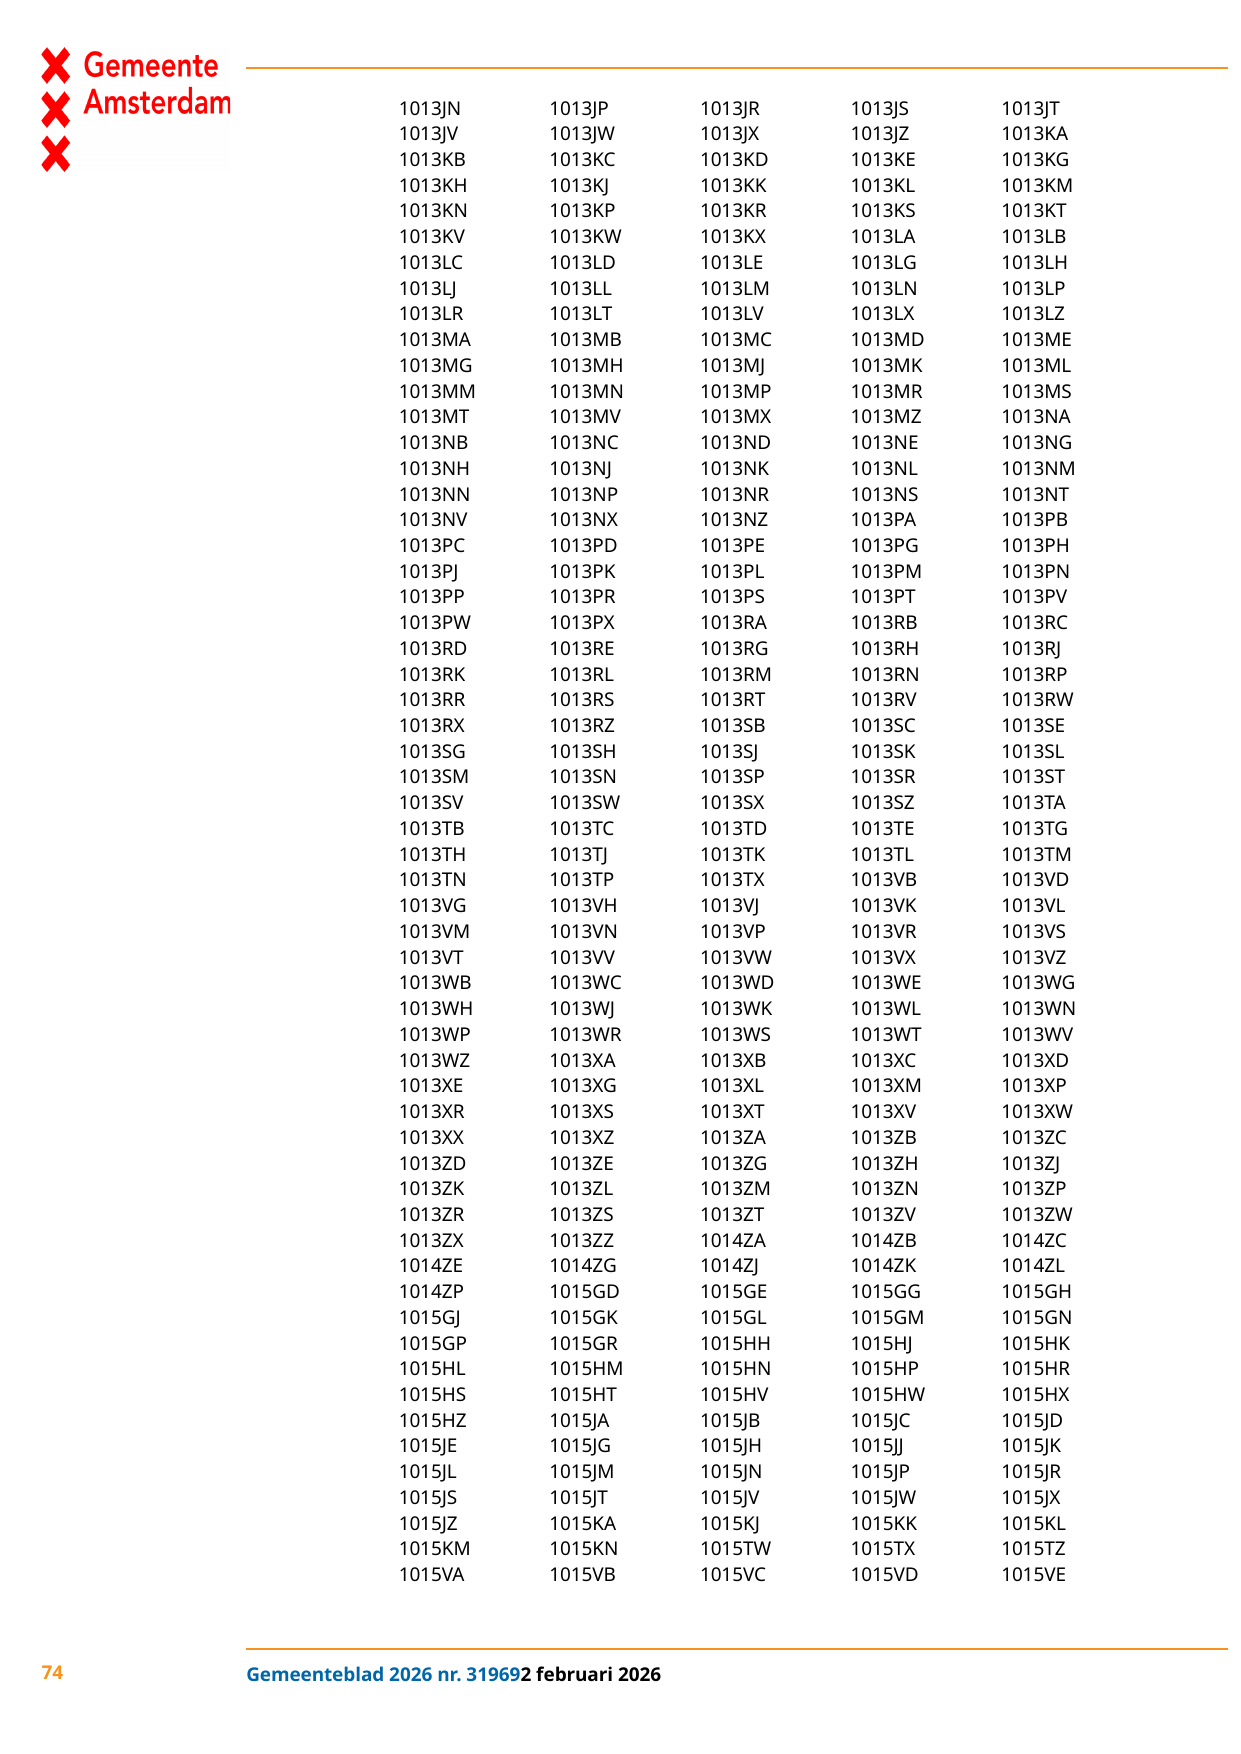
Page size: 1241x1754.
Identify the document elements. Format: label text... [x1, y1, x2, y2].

table_cell 1013TN [399, 867, 549, 892]
table_cell 1013NK [700, 455, 850, 481]
table_cell 1013XV [850, 1098, 1001, 1124]
table_cell 1013XS [549, 1098, 700, 1124]
table_cell 1013KS [850, 198, 1001, 223]
table_cell 1013LB [1001, 224, 1152, 249]
table_cell 1013RA [700, 609, 850, 635]
table_cell 1015TW [700, 1536, 850, 1561]
table_cell 1013TX [700, 867, 850, 892]
table_cell [248, 764, 398, 789]
table_cell 1013WZ [399, 1047, 549, 1072]
table_cell 1013KT [1001, 198, 1152, 223]
table_cell [248, 687, 398, 712]
table_cell [248, 1536, 398, 1561]
table_cell 1015JD [1001, 1407, 1152, 1433]
table_cell 1013WR [549, 1021, 700, 1047]
table_cell 1013SH [549, 738, 700, 764]
table_cell [248, 918, 398, 944]
table_cell 1013SR [850, 764, 1001, 789]
table_cell [248, 944, 398, 969]
table_cell 1013JV [399, 121, 549, 146]
table_cell 1013VP [700, 918, 850, 944]
table_cell 1013TK [700, 841, 850, 867]
table_cell [248, 1150, 398, 1175]
table_cell 1015TX [850, 1536, 1001, 1561]
table_cell 1015GP [399, 1330, 549, 1356]
table_cell 1013RC [1001, 609, 1152, 635]
table_cell [248, 1459, 398, 1484]
table_cell [248, 1253, 398, 1278]
table_cell 1015HW [850, 1381, 1001, 1407]
table_cell [248, 249, 398, 275]
table_cell 1013PG [850, 532, 1001, 558]
table_cell 1013RV [850, 687, 1001, 712]
table_cell 1015JT [549, 1484, 700, 1510]
table_cell [248, 1407, 398, 1433]
table_cell 1013XD [1001, 1047, 1152, 1072]
table_cell 1015HN [700, 1356, 850, 1381]
table_cell 1013SL [1001, 738, 1152, 764]
table_cell 1013PV [1001, 584, 1152, 609]
table_cell 1013ZP [1001, 1175, 1152, 1201]
table_cell 1013LD [549, 249, 700, 275]
table_cell 1014ZG [549, 1253, 700, 1278]
table_cell 1013XE [399, 1073, 549, 1098]
table_cell [248, 1356, 398, 1381]
table_cell 1013ZG [700, 1150, 850, 1175]
table_cell 1015HL [399, 1356, 549, 1381]
table_cell 1013RR [399, 687, 549, 712]
table_cell 1015GM [850, 1304, 1001, 1330]
table_cell [248, 378, 398, 403]
table_cell 1013SC [850, 712, 1001, 738]
table_cell [248, 995, 398, 1021]
table_cell [248, 867, 398, 892]
table_cell 1013RK [399, 661, 549, 687]
table_cell 1013MS [1001, 378, 1152, 403]
table_cell 1013TP [549, 867, 700, 892]
table_cell 1013PX [549, 609, 700, 635]
table_cell [248, 1098, 398, 1124]
table_cell 1015JS [399, 1484, 549, 1510]
table_cell 1013RD [399, 635, 549, 661]
table_cell 1013TH [399, 841, 549, 867]
table_cell [248, 661, 398, 687]
table_cell 1015JB [700, 1407, 850, 1433]
table_cell 1013TB [399, 815, 549, 841]
table_cell [248, 301, 398, 326]
table_cell 1015KN [549, 1536, 700, 1561]
table_cell 1013ZC [1001, 1124, 1152, 1150]
table_cell 1015JP [850, 1459, 1001, 1484]
table_cell 1013JW [549, 121, 700, 146]
table_cell [248, 584, 398, 609]
table_cell 1013PD [549, 532, 700, 558]
table_cell 1013ZD [399, 1150, 549, 1175]
table_cell 1015JN [700, 1459, 850, 1484]
table_cell 1013ND [700, 429, 850, 455]
table_cell 1015GG [850, 1278, 1001, 1304]
table_cell [248, 352, 398, 378]
table_cell 1015VC [700, 1561, 850, 1587]
table_cell 1013NP [549, 481, 700, 506]
table_cell 1014ZL [1001, 1253, 1152, 1278]
table_cell 1013KJ [549, 172, 700, 198]
table_cell 1015HP [850, 1356, 1001, 1381]
table_cell 1013RN [850, 661, 1001, 687]
table_cell 1013JR [700, 95, 850, 121]
table_cell 1013TE [850, 815, 1001, 841]
table_cell 1015KA [549, 1510, 700, 1536]
table_cell 1015KJ [700, 1510, 850, 1536]
table_cell [248, 172, 398, 198]
table_cell 1013VH [549, 893, 700, 918]
table_cell 1015GD [549, 1278, 700, 1304]
table_cell 1013WL [850, 995, 1001, 1021]
table_cell 1013ST [1001, 764, 1152, 789]
table_cell 1013LT [549, 301, 700, 326]
table_cell [248, 146, 398, 172]
table_cell 1013PP [399, 584, 549, 609]
table_cell 1013SV [399, 790, 549, 815]
table_cell 1014ZE [399, 1253, 549, 1278]
table_cell 1013SJ [700, 738, 850, 764]
table_cell 1013MA [399, 326, 549, 352]
table_cell 1013SM [399, 764, 549, 789]
table_cell 1015JH [700, 1433, 850, 1458]
table_cell 1015JL [399, 1459, 549, 1484]
table_cell 1013KC [549, 146, 700, 172]
table_cell [248, 532, 398, 558]
table_cell 1013TC [549, 815, 700, 841]
table_cell 1013LJ [399, 275, 549, 301]
table_cell 1013VJ [700, 893, 850, 918]
table_cell 1013LH [1001, 249, 1152, 275]
table_cell 1014ZP [399, 1278, 549, 1304]
table_cell 1015HR [1001, 1356, 1152, 1381]
table_cell [248, 506, 398, 532]
table_cell 1015JC [850, 1407, 1001, 1433]
table_cell 1013VR [850, 918, 1001, 944]
table_cell 1013JT [1001, 95, 1152, 121]
table_cell [248, 1201, 398, 1227]
table_cell 1013WT [850, 1021, 1001, 1047]
table_cell 1013SG [399, 738, 549, 764]
table_cell 1013WH [399, 995, 549, 1021]
table_cell 1015JE [399, 1433, 549, 1458]
table_cell 1013MH [549, 352, 700, 378]
table_cell 1013VX [850, 944, 1001, 969]
table_cell [248, 95, 398, 121]
table_cell 1013XB [700, 1047, 850, 1072]
table_cell 1015JX [1001, 1484, 1152, 1510]
table_cell 1015JR [1001, 1459, 1152, 1484]
table_cell 1013SN [549, 764, 700, 789]
table_cell 1013SZ [850, 790, 1001, 815]
table_cell 1013PA [850, 506, 1001, 532]
table_cell 1015KM [399, 1536, 549, 1561]
table_cell 1013NA [1001, 404, 1152, 429]
table_cell 1013ZW [1001, 1201, 1152, 1227]
table_cell 1013LM [700, 275, 850, 301]
table_cell 1013MJ [700, 352, 850, 378]
table_cell 1013KW [549, 224, 700, 249]
table_cell [248, 1175, 398, 1201]
table_cell 1013VW [700, 944, 850, 969]
table_cell 1013SW [549, 790, 700, 815]
table_cell 1013KA [1001, 121, 1152, 146]
table_cell 1013LE [700, 249, 850, 275]
table_cell [248, 1227, 398, 1253]
table_cell 1013VK [850, 893, 1001, 918]
table_cell 1013WC [549, 970, 700, 995]
table_cell 1013WK [700, 995, 850, 1021]
table_cell 1013PK [549, 558, 700, 584]
table_cell 1013WN [1001, 995, 1152, 1021]
table_cell 1013VT [399, 944, 549, 969]
table_cell 1013RL [549, 661, 700, 687]
table_cell 1014ZK [850, 1253, 1001, 1278]
table_cell 1013VS [1001, 918, 1152, 944]
table_cell 1013JX [700, 121, 850, 146]
table_cell 1013SP [700, 764, 850, 789]
table_cell [248, 1304, 398, 1330]
table_cell 1015KK [850, 1510, 1001, 1536]
table_cell 1013MC [700, 326, 850, 352]
table_cell 1013TG [1001, 815, 1152, 841]
table_cell 1015GJ [399, 1304, 549, 1330]
table_cell 1013MK [850, 352, 1001, 378]
table_cell 1013TD [700, 815, 850, 841]
table_cell 1013LZ [1001, 301, 1152, 326]
table_cell 1013PR [549, 584, 700, 609]
table_cell 1013LP [1001, 275, 1152, 301]
table_cell 1013VM [399, 918, 549, 944]
table_cell 1013LC [399, 249, 549, 275]
table_cell [248, 429, 398, 455]
table_cell 1013ZH [850, 1150, 1001, 1175]
table_cell 1014ZB [850, 1227, 1001, 1253]
table_cell 1013ZV [850, 1201, 1001, 1227]
table_cell 1013VL [1001, 893, 1152, 918]
table_cell 1013RE [549, 635, 700, 661]
table_cell [248, 1381, 398, 1407]
table_cell 1013MM [399, 378, 549, 403]
table_cell 1013JN [399, 95, 549, 121]
table_cell 1013ZT [700, 1201, 850, 1227]
table_cell 1015VB [549, 1561, 700, 1587]
table_cell 1013XA [549, 1047, 700, 1072]
table_cell [248, 455, 398, 481]
table_cell 1013NX [549, 506, 700, 532]
table_cell 1013VN [549, 918, 700, 944]
table_cell 1013RB [850, 609, 1001, 635]
table_cell 1013MZ [850, 404, 1001, 429]
table_cell 1013LV [700, 301, 850, 326]
table_cell 1013JS [850, 95, 1001, 121]
table_cell 1013PJ [399, 558, 549, 584]
table_cell 1013KH [399, 172, 549, 198]
table_cell [248, 970, 398, 995]
table_cell 1015JA [549, 1407, 700, 1433]
table_cell 1013NC [549, 429, 700, 455]
table_cell 1013XG [549, 1073, 700, 1098]
table_cell 1013KR [700, 198, 850, 223]
table_cell 1013PB [1001, 506, 1152, 532]
table_cell 1013ZL [549, 1175, 700, 1201]
table_cell 1015VA [399, 1561, 549, 1587]
table_cell 1013ZR [399, 1201, 549, 1227]
table_cell 1013SK [850, 738, 1001, 764]
table_cell [248, 121, 398, 146]
table_cell 1013WP [399, 1021, 549, 1047]
table_cell 1013WB [399, 970, 549, 995]
table_cell 1013XL [700, 1073, 850, 1098]
table_cell 1013MB [549, 326, 700, 352]
table_cell 1013KD [700, 146, 850, 172]
table_cell 1013RZ [549, 712, 700, 738]
table_cell 1013MT [399, 404, 549, 429]
table_cell [248, 635, 398, 661]
table_cell 1013VB [850, 867, 1001, 892]
table_cell 1015HJ [850, 1330, 1001, 1356]
table_cell 1013JZ [850, 121, 1001, 146]
table_cell [248, 712, 398, 738]
table_cell 1013XR [399, 1098, 549, 1124]
table_cell 1015GE [700, 1278, 850, 1304]
table_cell 1013KE [850, 146, 1001, 172]
table_cell [248, 275, 398, 301]
table_cell 1013PN [1001, 558, 1152, 584]
table_cell 1013KV [399, 224, 549, 249]
table_cell 1013RH [850, 635, 1001, 661]
table_cell 1013MN [549, 378, 700, 403]
table_cell 1013XC [850, 1047, 1001, 1072]
table_cell 1013RJ [1001, 635, 1152, 661]
table_cell 1013KM [1001, 172, 1152, 198]
table_cell 1015HX [1001, 1381, 1152, 1407]
table_cell 1013ZN [850, 1175, 1001, 1201]
table_cell [248, 1561, 398, 1587]
table_cell 1013VV [549, 944, 700, 969]
table_cell [248, 1124, 398, 1150]
table_cell 1013KG [1001, 146, 1152, 172]
table_cell 1013MD [850, 326, 1001, 352]
table_cell 1013PS [700, 584, 850, 609]
table_cell 1015GK [549, 1304, 700, 1330]
table_cell 1013NN [399, 481, 549, 506]
table_cell 1013ZZ [549, 1227, 700, 1253]
table_cell 1015HH [700, 1330, 850, 1356]
table_cell 1015TZ [1001, 1536, 1152, 1561]
table_cell 1013WS [700, 1021, 850, 1047]
table_cell 1014ZC [1001, 1227, 1152, 1253]
table_cell 1015HT [549, 1381, 700, 1407]
table_cell 1013PL [700, 558, 850, 584]
picture [41, 47, 231, 172]
table_cell [248, 198, 398, 223]
table_cell 1015GR [549, 1330, 700, 1356]
table_cell 1013XZ [549, 1124, 700, 1150]
table_cell 1013KB [399, 146, 549, 172]
table_cell [248, 609, 398, 635]
table_cell 1013PH [1001, 532, 1152, 558]
table_cell 1013SX [700, 790, 850, 815]
table_cell 1013MV [549, 404, 700, 429]
table_cell 1015JJ [850, 1433, 1001, 1458]
table_cell 1013KL [850, 172, 1001, 198]
table_cell [248, 481, 398, 506]
table_cell 1013ZS [549, 1201, 700, 1227]
table_cell 1015JZ [399, 1510, 549, 1536]
table_cell 1013VG [399, 893, 549, 918]
table_cell 1013LR [399, 301, 549, 326]
table_cell 1013MP [700, 378, 850, 403]
table_cell 1013WG [1001, 970, 1152, 995]
table_cell 1013XM [850, 1073, 1001, 1098]
table_cell 1013TJ [549, 841, 700, 867]
table_cell 1013JP [549, 95, 700, 121]
table_cell 1013TM [1001, 841, 1152, 867]
table_cell 1013TA [1001, 790, 1152, 815]
table_cell 1015JW [850, 1484, 1001, 1510]
table_cell 1013NH [399, 455, 549, 481]
table_cell [248, 841, 398, 867]
table_cell 1013LN [850, 275, 1001, 301]
table_cell 1013LA [850, 224, 1001, 249]
table_cell 1013KX [700, 224, 850, 249]
table_cell 1013MG [399, 352, 549, 378]
table_cell 1013ZJ [1001, 1150, 1152, 1175]
table_cell 1013XP [1001, 1073, 1152, 1098]
table_cell 1015JK [1001, 1433, 1152, 1458]
table_cell 1013ME [1001, 326, 1152, 352]
table_cell 1013WD [700, 970, 850, 995]
table_cell 1013NT [1001, 481, 1152, 506]
table_cell 1015GN [1001, 1304, 1152, 1330]
table_cell [248, 1510, 398, 1536]
table_cell 1013ZE [549, 1150, 700, 1175]
table_cell 1015KL [1001, 1510, 1152, 1536]
table_cell 1015HV [700, 1381, 850, 1407]
table_cell 1013XX [399, 1124, 549, 1150]
table_cell [248, 1073, 398, 1098]
table_cell 1013NM [1001, 455, 1152, 481]
table_cell [248, 1330, 398, 1356]
table_cell [248, 1433, 398, 1458]
table_cell 1013TL [850, 841, 1001, 867]
table_cell 1013PM [850, 558, 1001, 584]
table_cell 1014ZA [700, 1227, 850, 1253]
table_cell [248, 326, 398, 352]
table_cell 1013LX [850, 301, 1001, 326]
table_cell 1013XW [1001, 1098, 1152, 1124]
table_cell 1013RG [700, 635, 850, 661]
table_cell 1015HS [399, 1381, 549, 1407]
table_cell 1013ZM [700, 1175, 850, 1201]
table_cell [248, 790, 398, 815]
table_cell 1013ML [1001, 352, 1152, 378]
table_cell 1013NB [399, 429, 549, 455]
table_cell 1014ZJ [700, 1253, 850, 1278]
table_cell 1013NV [399, 506, 549, 532]
table_cell [248, 738, 398, 764]
table_cell 1013PT [850, 584, 1001, 609]
table_cell 1013RP [1001, 661, 1152, 687]
table_cell [248, 1278, 398, 1304]
table_cell 1013RS [549, 687, 700, 712]
table_cell 1013ZK [399, 1175, 549, 1201]
table_cell 1013MX [700, 404, 850, 429]
table_cell 1013RT [700, 687, 850, 712]
table_cell 1015GL [700, 1304, 850, 1330]
table_cell 1013KK [700, 172, 850, 198]
table_cell 1013ZB [850, 1124, 1001, 1150]
table_cell 1013NR [700, 481, 850, 506]
table_cell 1015JM [549, 1459, 700, 1484]
table_cell 1013KN [399, 198, 549, 223]
table_cell 1015VE [1001, 1561, 1152, 1587]
table_cell 1013ZX [399, 1227, 549, 1253]
table_cell 1013RX [399, 712, 549, 738]
table_cell 1013PC [399, 532, 549, 558]
table_cell [248, 224, 398, 249]
table_cell 1015HK [1001, 1330, 1152, 1356]
table_cell 1013RM [700, 661, 850, 687]
table_cell 1015HM [549, 1356, 700, 1381]
table_cell 1015JV [700, 1484, 850, 1510]
table_cell [248, 1047, 398, 1072]
table_cell 1013VZ [1001, 944, 1152, 969]
table_cell 1013PE [700, 532, 850, 558]
table_cell 1015JG [549, 1433, 700, 1458]
table_cell 1013LG [850, 249, 1001, 275]
table_cell 1013WV [1001, 1021, 1152, 1047]
table_cell 1013RW [1001, 687, 1152, 712]
table_cell [248, 815, 398, 841]
table_cell [248, 893, 398, 918]
table_cell [248, 404, 398, 429]
table_cell 1013WE [850, 970, 1001, 995]
table_cell 1013XT [700, 1098, 850, 1124]
table_cell [248, 1484, 398, 1510]
table_cell 1013NG [1001, 429, 1152, 455]
table_cell 1013VD [1001, 867, 1152, 892]
table_cell 1015GH [1001, 1278, 1152, 1304]
table_cell 1013ZA [700, 1124, 850, 1150]
table_cell 1015HZ [399, 1407, 549, 1433]
table_cell 1015VD [850, 1561, 1001, 1587]
table_cell 1013KP [549, 198, 700, 223]
table_cell 1013LL [549, 275, 700, 301]
table_cell 1013NL [850, 455, 1001, 481]
table_cell 1013NJ [549, 455, 700, 481]
table_cell 1013NZ [700, 506, 850, 532]
table_cell 1013NE [850, 429, 1001, 455]
table_cell 1013SB [700, 712, 850, 738]
table_cell 1013MR [850, 378, 1001, 403]
table_cell 1013NS [850, 481, 1001, 506]
table_cell 1013WJ [549, 995, 700, 1021]
table_cell [248, 1021, 398, 1047]
table_cell [248, 558, 398, 584]
table_cell 1013SE [1001, 712, 1152, 738]
table_cell 1013PW [399, 609, 549, 635]
